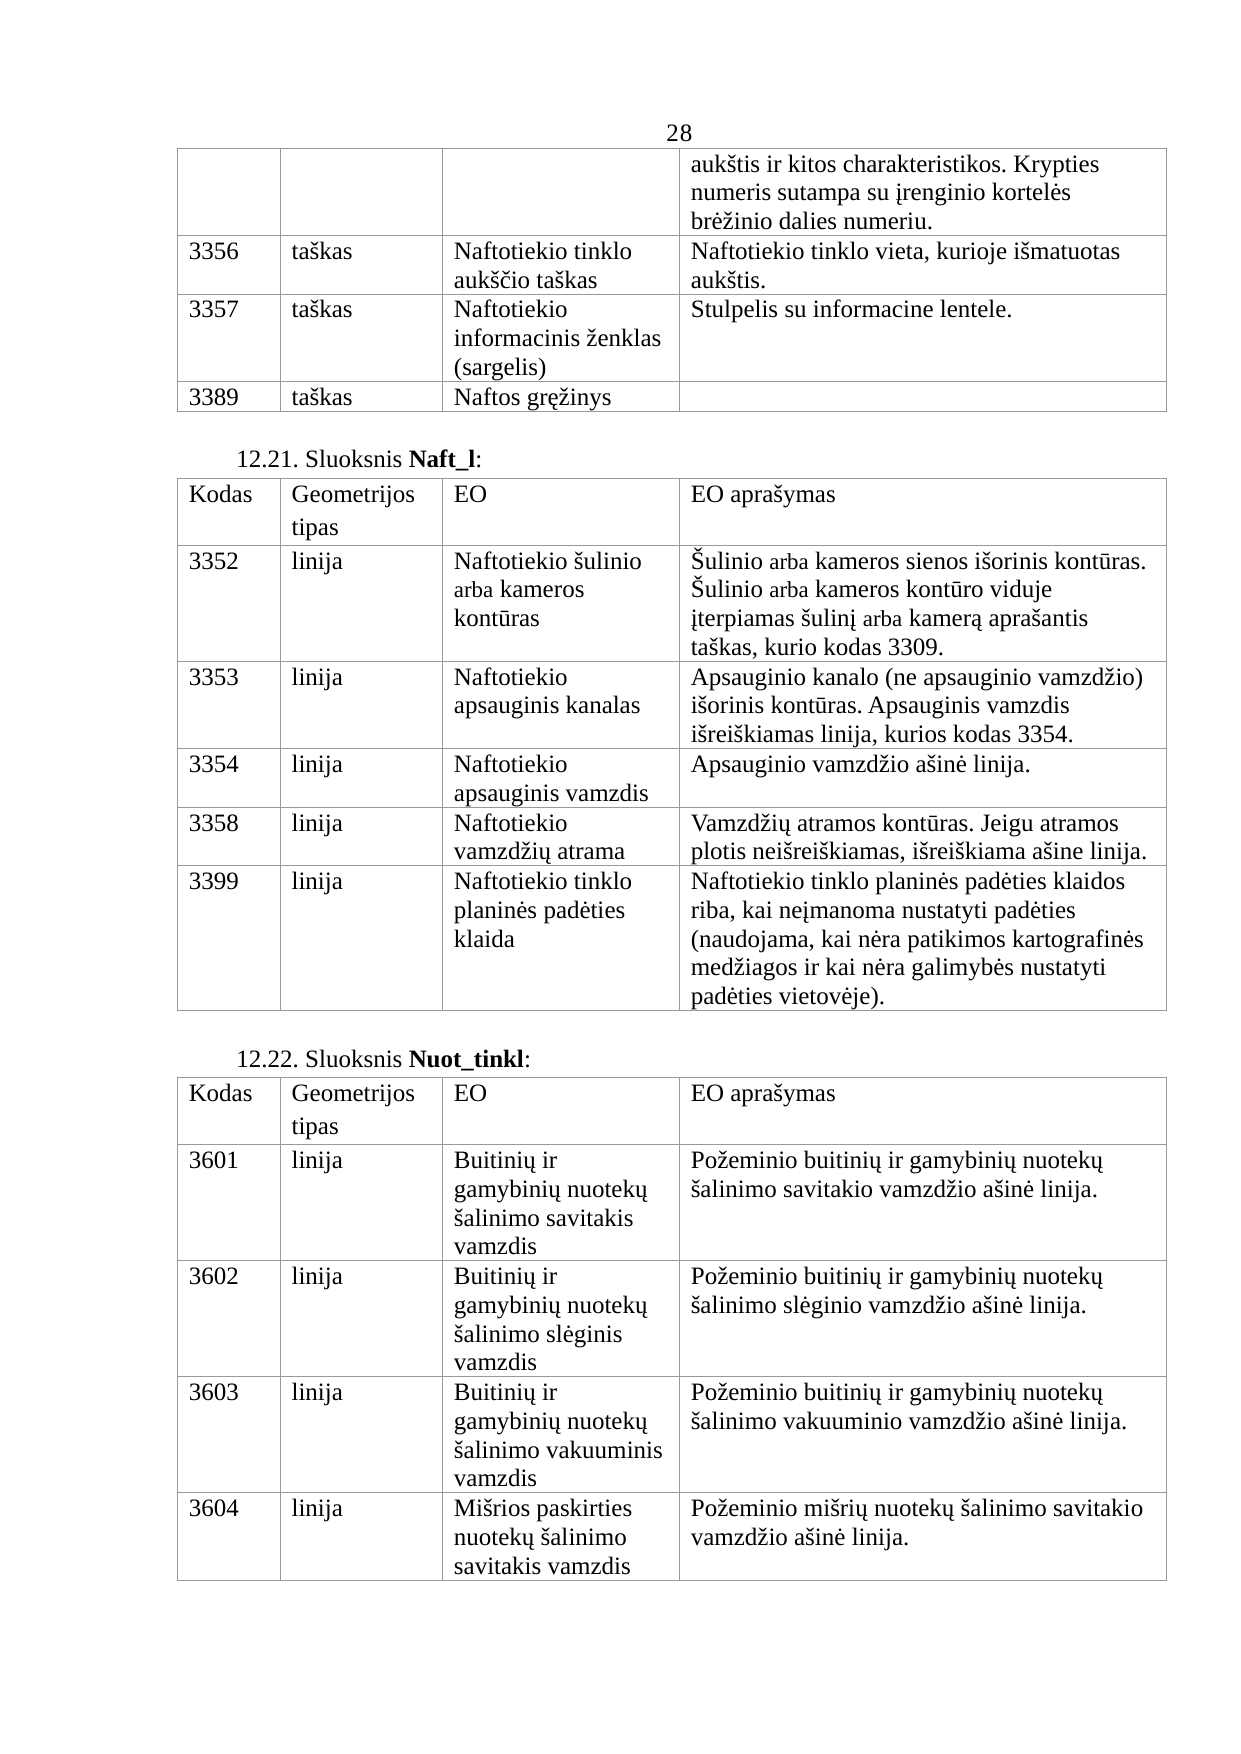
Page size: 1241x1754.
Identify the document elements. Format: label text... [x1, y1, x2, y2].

table_header EO [443, 1078, 679, 1144]
table_cell 3603 [178, 1377, 280, 1492]
table_header Geometrijos tipas [281, 479, 442, 545]
table_cell 3357 [178, 295, 280, 381]
text 12.21. Sluoksnis Naft_l: [177, 444, 1181, 473]
table_header Kodas [178, 1078, 280, 1144]
table_cell aukštis ir kitos charakteristikos. Krypties numeris sutampa su įrenginio kortelės brėžinio dalies numeriu. [680, 149, 1166, 235]
table_cell Naftos gręžinys [443, 382, 679, 411]
table_cell 3352 [178, 546, 280, 661]
table_cell Buitinių ir gamybinių nuotekų šalinimo vakuuminis vamzdis [443, 1377, 679, 1492]
table_cell Stulpelis su informacine lentele. [680, 295, 1166, 381]
table_header EO [443, 479, 679, 545]
table_cell linija [281, 749, 442, 807]
table_cell 3354 [178, 749, 280, 807]
table_cell 3604 [178, 1493, 280, 1579]
table_header Kodas [178, 479, 280, 545]
table_cell linija [281, 1261, 442, 1376]
table_cell Apsauginio vamzdžio ašinė linija. [680, 749, 1166, 807]
table_cell 3601 [178, 1145, 280, 1260]
table_cell [680, 382, 1166, 411]
table_cell 3353 [178, 662, 280, 748]
table_cell Naftotiekio šulinio arba kameros kontūras [443, 546, 679, 661]
table_cell Naftotiekio apsauginis vamzdis [443, 749, 679, 807]
table_cell 3399 [178, 866, 280, 1010]
table_cell linija [281, 546, 442, 661]
table_cell Mišrios paskirties nuotekų šalinimo savitakis vamzdis [443, 1493, 679, 1579]
table_cell taškas [281, 295, 442, 381]
table_cell 3602 [178, 1261, 280, 1376]
table_cell Požeminio buitinių ir gamybinių nuotekų šalinimo vakuuminio vamzdžio ašinė linija. [680, 1377, 1166, 1492]
table_cell taškas [281, 236, 442, 293]
table_cell Buitinių ir gamybinių nuotekų šalinimo slėginis vamzdis [443, 1261, 679, 1376]
table_cell Buitinių ir gamybinių nuotekų šalinimo savitakis vamzdis [443, 1145, 679, 1260]
table_cell [178, 149, 280, 235]
table_cell taškas [281, 382, 442, 411]
table_cell 3356 [178, 236, 280, 293]
table_cell linija [281, 866, 442, 1010]
table_cell [281, 149, 442, 235]
table_cell 3389 [178, 382, 280, 411]
table_cell Naftotiekio tinklo planinės padėties klaida [443, 866, 679, 1010]
table_cell Požeminio buitinių ir gamybinių nuotekų šalinimo slėginio vamzdžio ašinė linija. [680, 1261, 1166, 1376]
text 12.22. Sluoksnis Nuot_tinkl: [177, 1044, 1181, 1073]
table_cell Naftotiekio tinklo vieta, kurioje išmatuotas aukštis. [680, 236, 1166, 293]
table_cell Naftotiekio apsauginis kanalas [443, 662, 679, 748]
table_cell Apsauginio kanalo (ne apsauginio vamzdžio) išorinis kontūras. Apsauginis vamzdis išreiškiamas linija, kurios kodas 3354. [680, 662, 1166, 748]
table_cell 3358 [178, 808, 280, 865]
table_cell Požeminio buitinių ir gamybinių nuotekų šalinimo savitakio vamzdžio ašinė linija. [680, 1145, 1166, 1260]
table_cell Naftotiekio informacinis ženklas (sargelis) [443, 295, 679, 381]
table_header EO aprašymas [680, 1078, 1166, 1144]
table_cell Požeminio mišrių nuotekų šalinimo savitakio vamzdžio ašinė linija. [680, 1493, 1166, 1579]
table_cell linija [281, 1145, 442, 1260]
table_cell Šulinio arba kameros sienos išorinis kontūras. Šulinio arba kameros kontūro viduje įterpiamas šulinį arba kamerą aprašantis taškas, kurio kodas 3309. [680, 546, 1166, 661]
table_header Geometrijos tipas [281, 1078, 442, 1144]
table_cell Vamzdžių atramos kontūras. Jeigu atramos plotis neišreiškiamas, išreiškiama ašine linija. [680, 808, 1166, 865]
table_header EO aprašymas [680, 479, 1166, 545]
table_cell linija [281, 1377, 442, 1492]
table_cell linija [281, 1493, 442, 1579]
table_cell linija [281, 662, 442, 748]
table_cell Naftotiekio tinklo aukščio taškas [443, 236, 679, 293]
table_cell Naftotiekio tinklo planinės padėties klaidos riba, kai neįmanoma nustatyti padėties (naudojama, kai nėra patikimos kartografinės medžiagos ir kai nėra galimybės nustatyti padėties vietovėje). [680, 866, 1166, 1010]
table_cell [443, 149, 679, 235]
table_cell Naftotiekio vamzdžių atrama [443, 808, 679, 865]
table_cell linija [281, 808, 442, 865]
